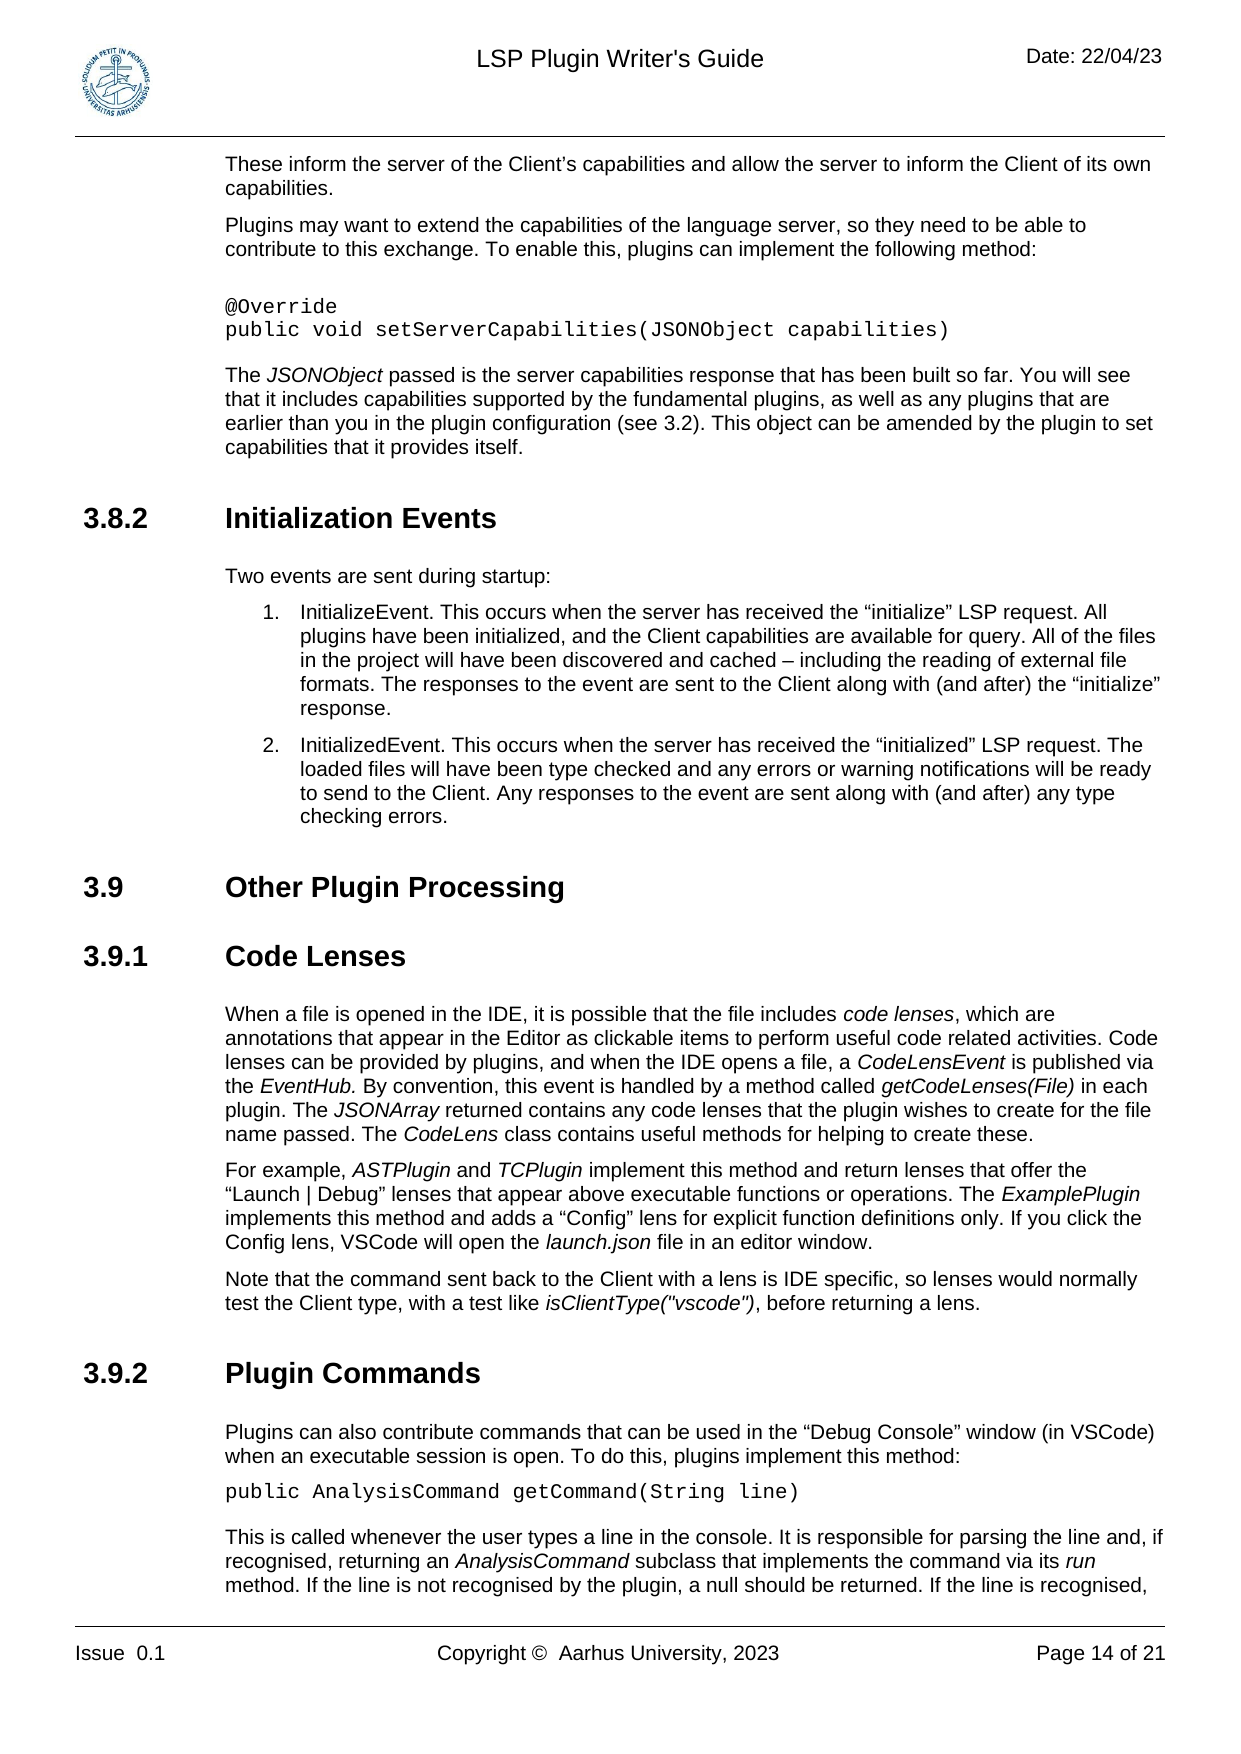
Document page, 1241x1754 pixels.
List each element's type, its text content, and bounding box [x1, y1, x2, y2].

text public void setServerCapabilities(JSONObject capabilities) [225, 318, 1165, 341]
text Plugins may want to extend the capabilities of the language server, so they need to be able to contribute to this exchange. To enable this, plugins can implement the following method: [225, 213, 1165, 261]
text For example, ASTPlugin and TCPlugin implement this method and return lenses that offer the “Launch | Debug” lenses that appear above executable functions or operations. The ExamplePlugin implements this method and adds a “Config” lens for explicit function definitions only. If you click the Config lens, VSCode will open the launch.json file in an editor window. [225, 1159, 1165, 1254]
text Two events are sent during startup: [225, 564, 1165, 588]
text Plugins can also contribute commands that can be used in the “Debug Console” window (in VSCode) when an executable session is open. To do this, plugins implement this method: [225, 1420, 1165, 1468]
text When a file is opened in the IDE, it is possible that the file includes code lenses, which are annotations that appear in the Editor as clickable items to perform useful code related activities. Code lenses can be provided by plugins, and when the IDE opens a file, a CodeLensEvent is published via the EventHub. By convention, this event is handled by a method called getCodeLenses(File) in each plugin. The JSONArray returned contains any code lenses that the plugin wishes to create for the file name passed. The CodeLens class contains useful methods for helping to create these. [225, 1002, 1165, 1146]
text Note that the command sent back to the Client with a lens is IDE specific, so lenses would normally test the Client type, with a test like isClientType("vscode"), before returning a lens. [225, 1267, 1165, 1315]
text @Override [225, 296, 1165, 318]
text These inform the server of the Client’s capabilities and allow the server to inform the Client of its own capabilities. [225, 152, 1165, 200]
subtitle Code Lenses [75, 940, 1165, 972]
picture [78, 44, 153, 120]
subtitle Initialization Events [75, 502, 1165, 534]
text The JSONObject passed is the server capabilities response that has been built so far. You will see that it includes capabilities supported by the fundamental plugins, as well as any plugins that are earlier than you in the plugin configuration (see 3.2). This object can be amended by the plugin to set capabilities that it provides itself. [225, 363, 1165, 459]
list InitializedEvent. This occurs when the server has received the “initialized” LSP request. The loaded files will have been type checked and any errors or warning notifications will be ready to send to the Client. Any responses to the event are sent along with (and after) any type checking errors. [262, 733, 1165, 829]
list InitializeEvent. This occurs when the server has received the “initialize” LSP request. All plugins have been initialized, and the Client capabilities are available for query. All of the files in the project will have been discovered and cached – including the reading of external file formats. The responses to the event are sent to the Client along with (and after) the “initialize” response. [262, 601, 1165, 720]
subtitle Plugin Commands [75, 1357, 1165, 1390]
text This is called whenever the user types a line in the console. It is responsible for parsing the line and, if recognised, returning an AnalysisCommand subclass that implements the command via its run method. If the line is not recognised by the plugin, a null should be returned. If the line is recognised, [225, 1526, 1165, 1597]
text public AnalysisCommand getCommand(String line) [225, 1481, 1165, 1503]
subtitle Other Plugin Processing [75, 871, 1165, 904]
